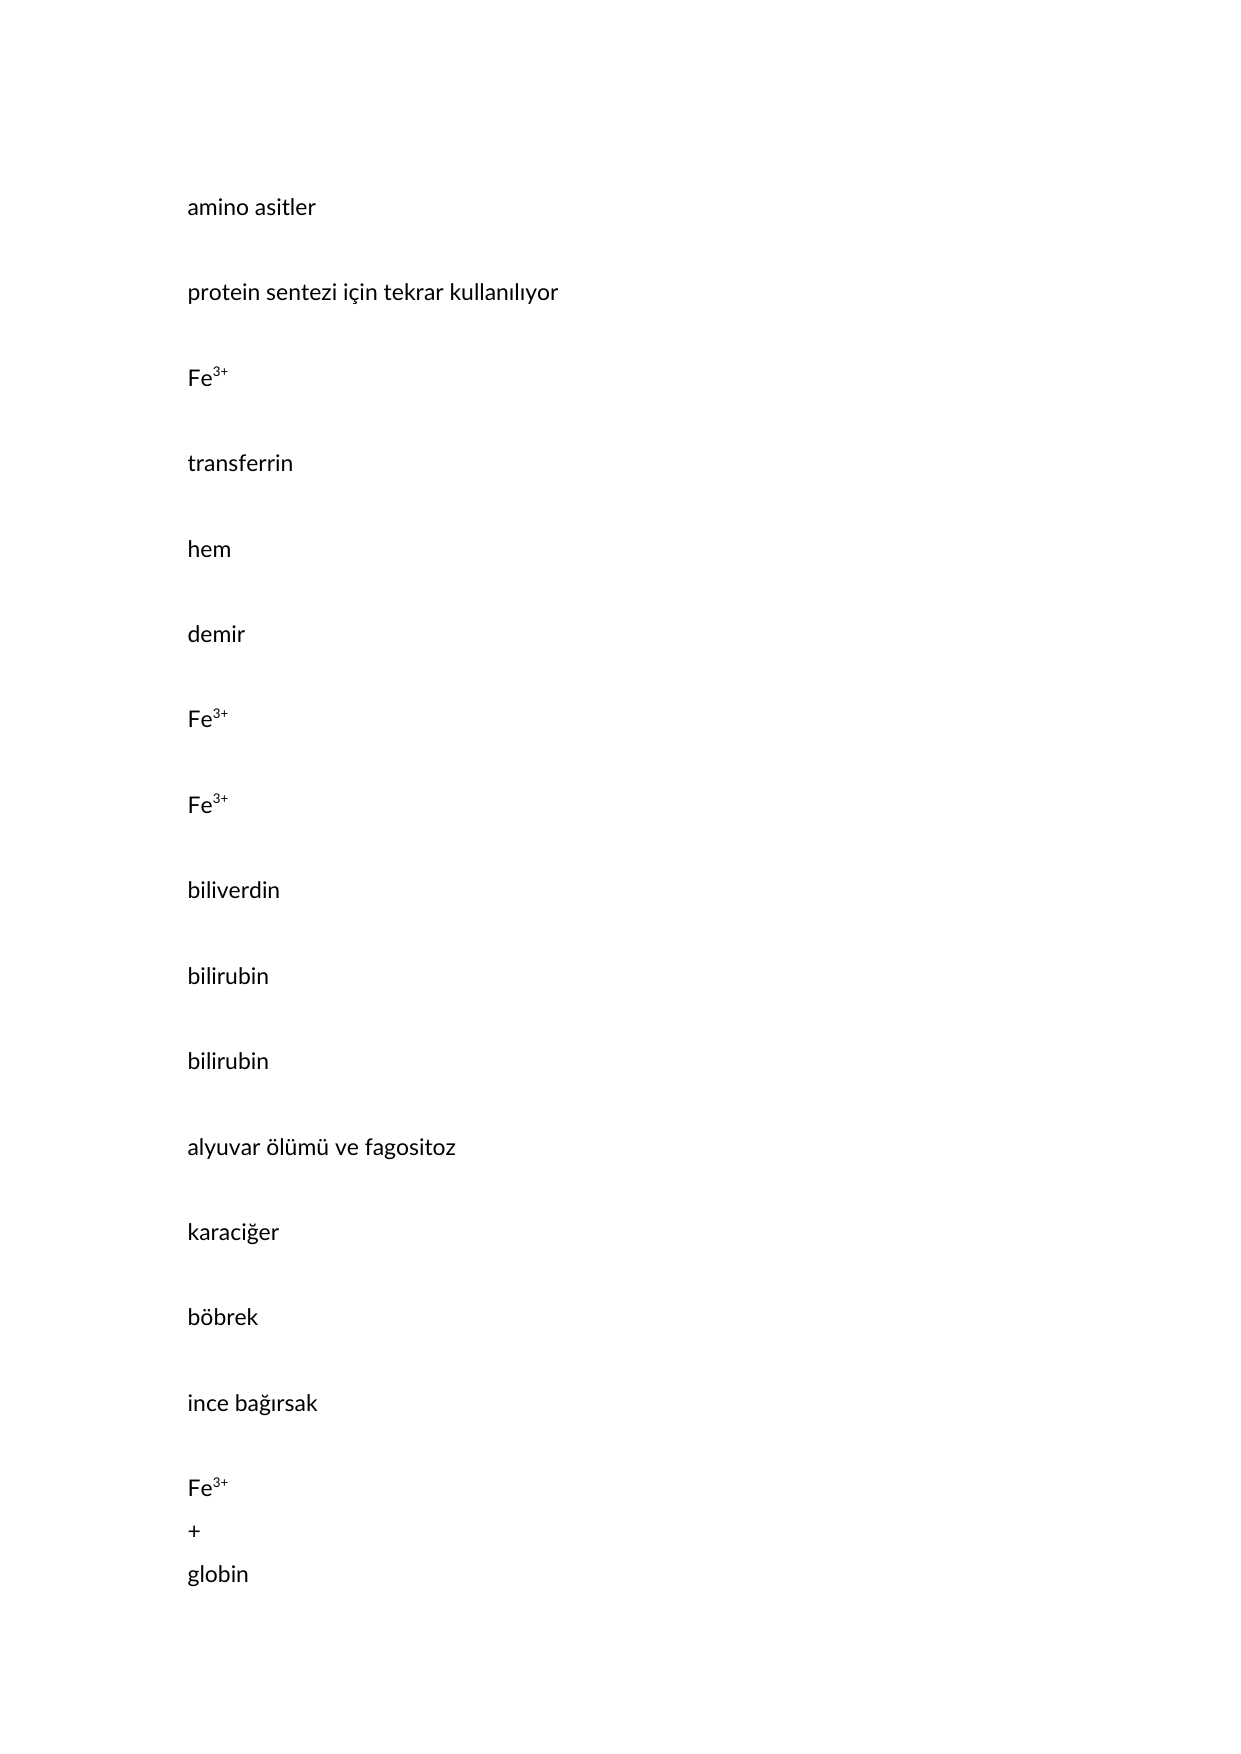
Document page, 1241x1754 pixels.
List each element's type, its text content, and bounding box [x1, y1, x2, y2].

text böbrek [150, 1303, 1090, 1331]
text karaciğer [150, 1218, 1090, 1245]
text hem [150, 534, 1090, 562]
text + [150, 1517, 1090, 1544]
text ince bağırsak [150, 1388, 1090, 1416]
text demir [150, 620, 1090, 647]
text Fe3+ [150, 363, 1090, 391]
text bilirubin [150, 961, 1090, 989]
text protein sentezi için tekrar kullanılıyor [150, 278, 1090, 306]
text globin [150, 1559, 1090, 1587]
text Fe3+ [150, 705, 1090, 733]
text transferrin [150, 449, 1090, 476]
text bilirubin [150, 1047, 1090, 1074]
text amino asitler [150, 193, 1090, 220]
text Fe3+ [150, 791, 1090, 818]
text biliverdin [150, 876, 1090, 903]
text alyuvar ölümü ve fagositoz [150, 1132, 1090, 1160]
text Fe3+ [150, 1474, 1090, 1501]
